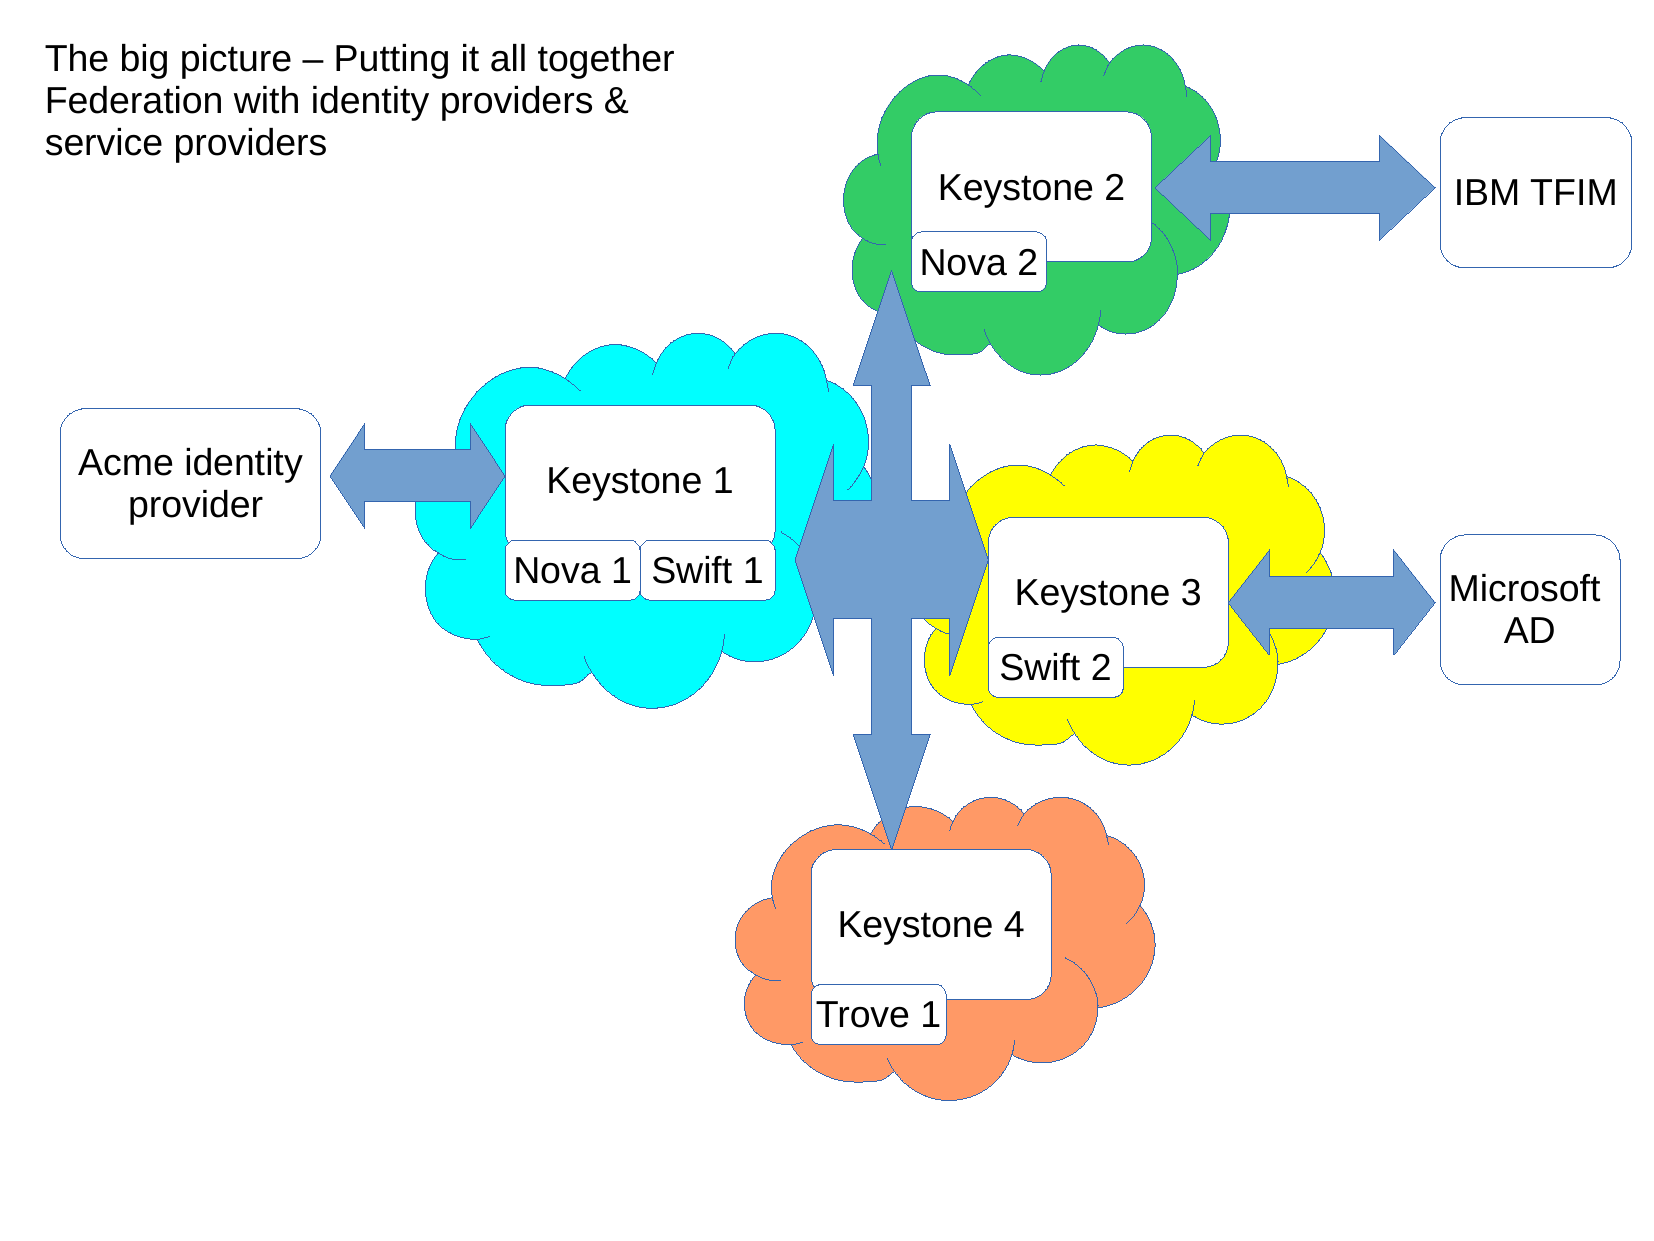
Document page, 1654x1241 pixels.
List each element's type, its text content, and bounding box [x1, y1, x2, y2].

text_box Keystone 1 [505, 405, 776, 545]
text_box Swift 2 [988, 637, 1124, 698]
text_box [45, 44, 1576, 1101]
text_box Nova 2 [911, 231, 1047, 292]
text_box Swift 1 [640, 540, 776, 601]
text_box Microsoft AD [1440, 534, 1621, 685]
text_box Keystone 2 [911, 111, 1152, 262]
text_box Keystone 3 [988, 517, 1229, 668]
text_box The big picture – Putting it all together Federation with identity providers & service providers [30, 30, 736, 171]
text_box Nova 1 [505, 540, 640, 601]
text_box Trove 1 [811, 984, 947, 1045]
text_box IBM TFIM [1440, 117, 1632, 268]
text_box Keystone 4 [811, 849, 1052, 1000]
text_box Acme identity provider [60, 408, 321, 559]
